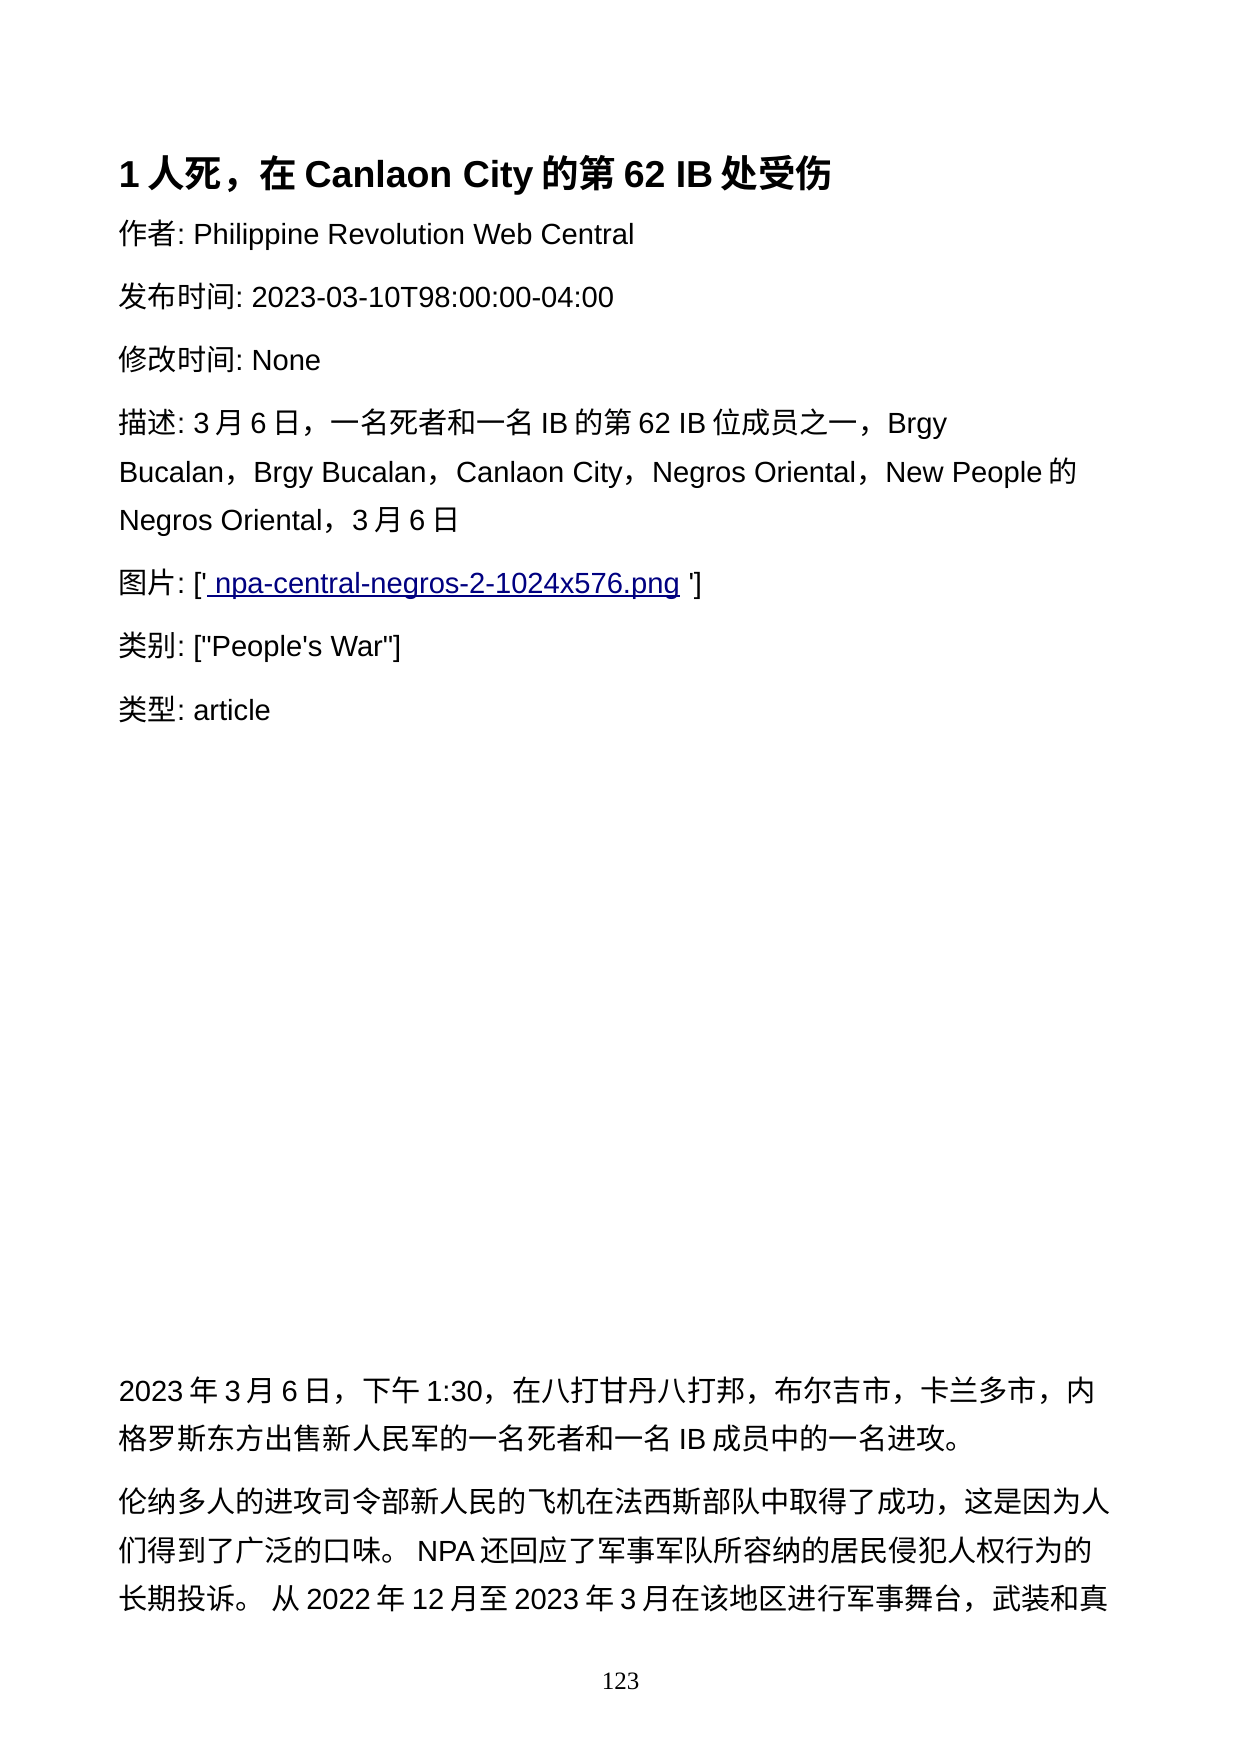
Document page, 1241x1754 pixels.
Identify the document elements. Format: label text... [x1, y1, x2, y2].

text 2023年3月6日，下午1:30，在八打甘丹八打邦，布尔吉市，卡兰多市，内格罗斯东方出售新人民军的一名死者和一名IB成员中的一名进攻。 [118, 749, 1122, 1458]
text 修改时间: None [118, 337, 1122, 379]
text 类型: article [118, 686, 1122, 728]
text 发布时间: 2023-03-10T98:00:00-04:00 [118, 273, 1122, 316]
text 类别: ["People's War"] [118, 623, 1122, 665]
text 描述: 3月6日，一名死者和一名IB的第62 IB位成员之一，Brgy Bucalan，Brgy Bucalan，Canlaon City，Negros Oriental，New People的Negros Oriental，3月6日 [118, 400, 1122, 539]
text 作者: Philippine Revolution Web Central [118, 210, 1122, 253]
subtitle 1人死，在Canlaon City的第62 IB处受伤 [118, 143, 1122, 198]
text 图片: [' npa-central-negros-2-1024x576.png '] [118, 560, 1122, 602]
text 伦纳多人的进攻司令部新人民的飞机在法西斯部队中取得了成功，这是因为人们得到了广泛的口味。 NPA还回应了军事军队所容纳的居民侵犯人权行为的长期投诉。 从2022年12月至2023年3月在该地区进行军事舞台，武装和真 [118, 1479, 1122, 1618]
